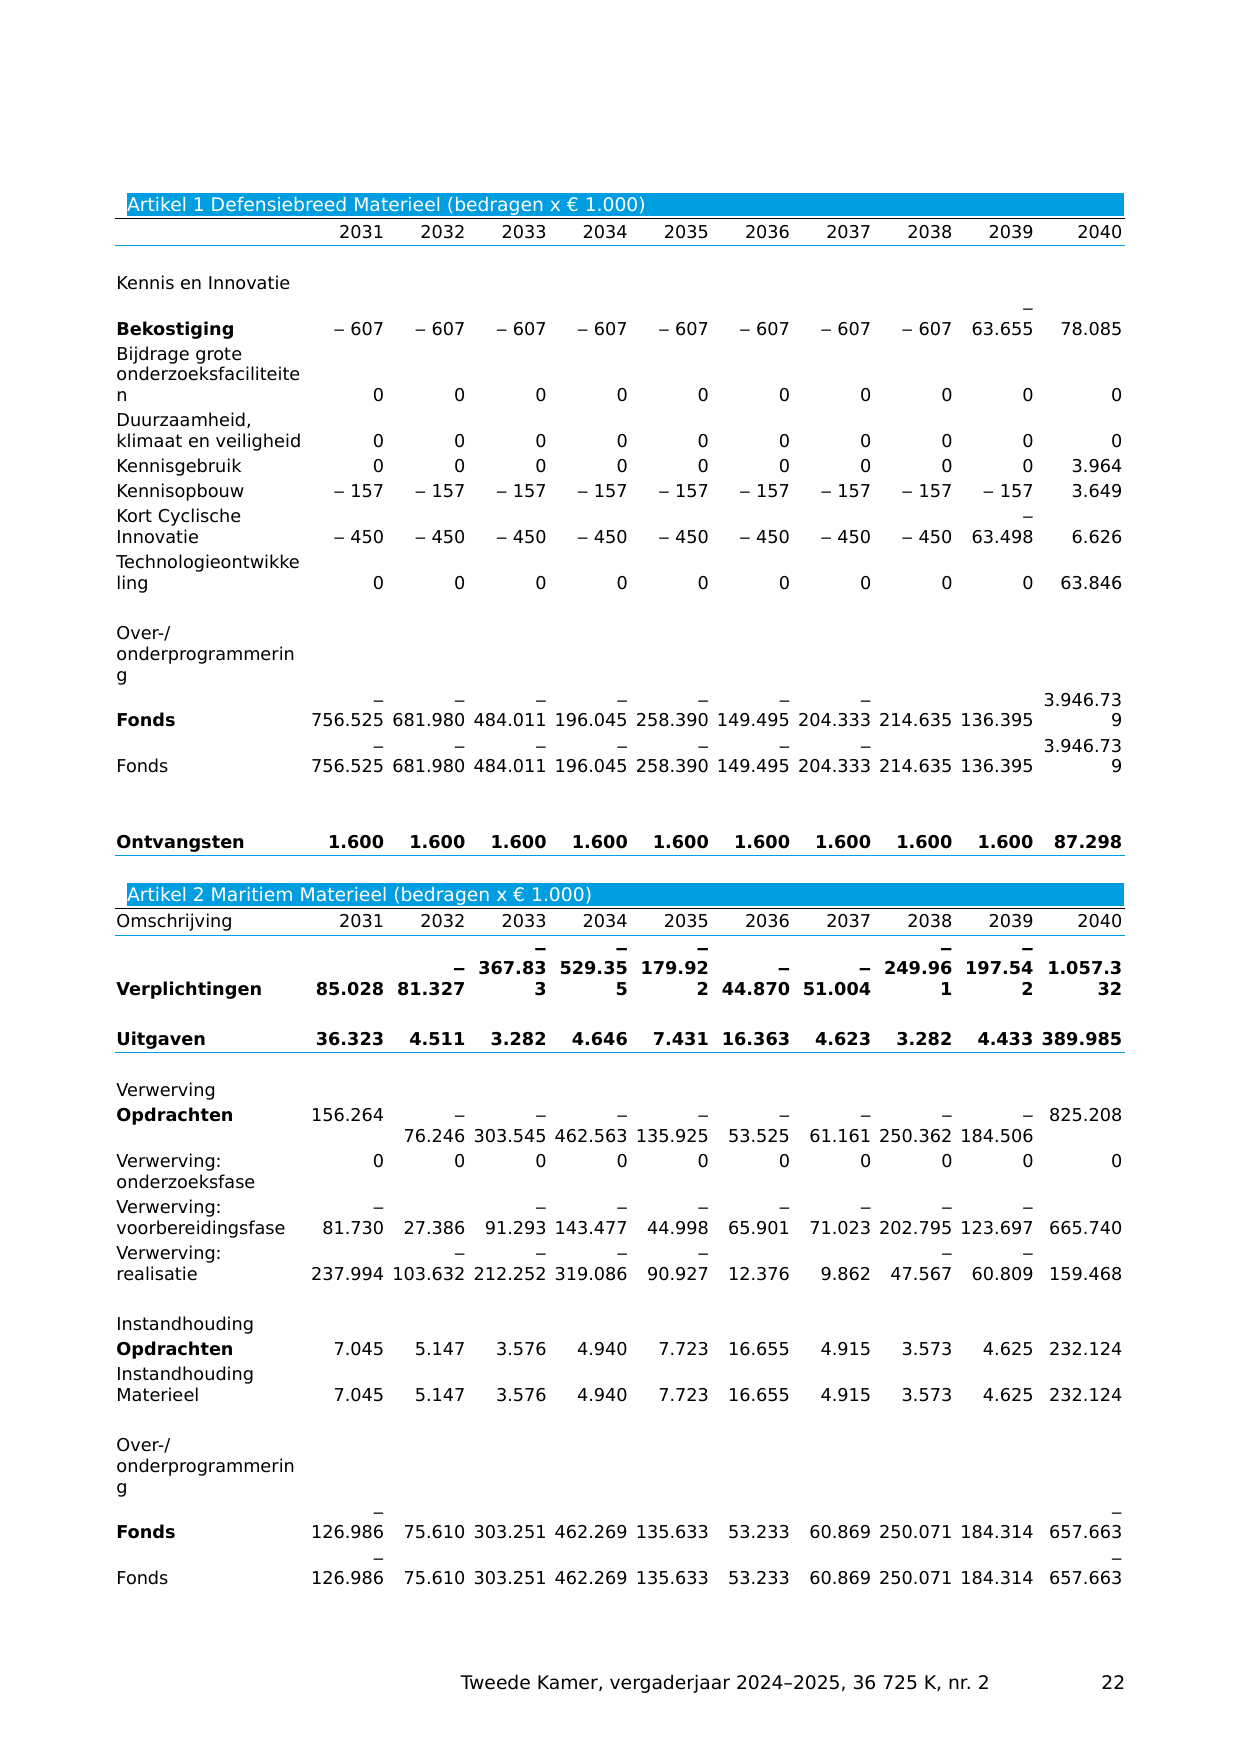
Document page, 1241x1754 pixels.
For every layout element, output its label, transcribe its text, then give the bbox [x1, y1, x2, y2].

table_cell 0 [549, 1149, 630, 1195]
table_cell 3.946.739 [1036, 688, 1125, 733]
table_cell 2035 [630, 909, 712, 935]
table_cell 0 [387, 1149, 468, 1195]
table_cell [387, 1312, 468, 1337]
table_cell 1.600 [955, 830, 1036, 855]
table_cell 0 [712, 454, 793, 479]
table_cell [874, 1408, 955, 1433]
table_cell 7.045 [306, 1362, 387, 1408]
table_cell 3.282 [468, 1027, 549, 1052]
table_cell [955, 1312, 1036, 1337]
table_cell [874, 1312, 955, 1337]
table_cell [630, 270, 712, 296]
table_cell Instandhouding [115, 1312, 306, 1337]
table_cell [955, 1078, 1036, 1103]
table_cell 2033 [468, 219, 549, 245]
table_cell ‒ 319.086 [549, 1241, 630, 1286]
table_cell 2032 [387, 219, 468, 245]
table_cell ‒ 450 [712, 504, 793, 550]
table_cell 4.940 [549, 1337, 630, 1362]
table_cell ‒ 60.809 [955, 1241, 1036, 1286]
table_cell 0 [712, 341, 793, 408]
table_cell 184.314 [955, 1545, 1036, 1591]
table_cell [630, 1312, 712, 1337]
table_cell 303.251 [468, 1545, 549, 1591]
table_cell ‒ 157 [955, 479, 1036, 504]
table_cell [387, 1053, 468, 1078]
table_cell 7.045 [306, 1337, 387, 1362]
table_cell [793, 1078, 874, 1103]
table_cell [549, 779, 630, 804]
table_cell 53.233 [712, 1545, 793, 1591]
table_cell 0 [549, 408, 630, 454]
table_cell [468, 270, 549, 296]
table_cell 0 [874, 408, 955, 454]
table_cell ‒ 76.246 [387, 1103, 468, 1149]
table_cell [712, 246, 793, 270]
table_cell 0 [955, 408, 1036, 454]
table_cell [1036, 1408, 1125, 1433]
table_cell [874, 621, 955, 687]
table_cell ‒ 462.563 [549, 1103, 630, 1149]
table_cell [793, 621, 874, 687]
table_cell [468, 596, 549, 621]
table_cell 389.985 [1036, 1027, 1125, 1052]
table_cell [1036, 1616, 1125, 1642]
table_cell [793, 1408, 874, 1433]
table_cell [955, 779, 1036, 804]
table_cell Kennisopbouw [115, 479, 306, 504]
table_cell 0 [306, 408, 387, 454]
table_cell 0 [549, 454, 630, 479]
table_cell [549, 621, 630, 687]
table_cell [1036, 1312, 1125, 1337]
table_cell [874, 1591, 955, 1616]
table_cell ‒ 123.697 [955, 1195, 1036, 1241]
table_cell ‒ 202.795 [874, 1195, 955, 1241]
table_cell 2031 [306, 219, 387, 245]
table_cell [306, 596, 387, 621]
table_cell ‒ 607 [387, 296, 468, 341]
table_cell 0 [955, 550, 1036, 596]
table_cell [712, 1312, 793, 1337]
table_cell [874, 1053, 955, 1078]
table_cell ‒ 157 [793, 479, 874, 504]
table_cell [793, 1616, 874, 1642]
table_cell ‒ 44.998 [630, 1195, 712, 1241]
table_cell 4.511 [387, 1027, 468, 1052]
table_cell 4.623 [793, 1027, 874, 1052]
table_cell 87.298 [1036, 830, 1125, 855]
table_cell ‒ 126.986 [306, 1500, 387, 1545]
table_cell 0 [712, 550, 793, 596]
table_cell [115, 1616, 306, 1642]
table_cell Duurzaamheid, klimaat en veiligheid [115, 408, 306, 454]
table_cell ‒ 607 [468, 296, 549, 341]
table_cell ‒ 681.980 [387, 733, 468, 779]
table_cell ‒ 607 [874, 296, 955, 341]
table_cell ‒ 157 [874, 479, 955, 504]
table_cell 0 [549, 341, 630, 408]
table_cell [1036, 596, 1125, 621]
table_cell Fonds [115, 733, 306, 779]
table_cell 825.208 [1036, 1103, 1125, 1149]
table_cell 0 [387, 408, 468, 454]
table_cell [306, 1591, 387, 1616]
table_cell [955, 1616, 1036, 1642]
table_cell 3.946.739 [1036, 733, 1125, 779]
table_cell [712, 596, 793, 621]
table_cell [955, 270, 1036, 296]
table_cell [793, 1002, 874, 1027]
table_cell 0 [468, 550, 549, 596]
table_cell 2039 [955, 219, 1036, 245]
table_cell [793, 1312, 874, 1337]
table_cell 4.433 [955, 1027, 1036, 1052]
table_cell [387, 596, 468, 621]
table_cell [874, 1078, 955, 1103]
table_cell 0 [306, 454, 387, 479]
table_cell 2033 [468, 909, 549, 935]
table_cell ‒ 47.567 [874, 1241, 955, 1286]
table_cell [549, 1078, 630, 1103]
table_cell [306, 1408, 387, 1433]
table_cell [955, 1053, 1036, 1078]
table_cell Verwerving: onderzoeksfase [115, 1149, 306, 1195]
table_cell [630, 1053, 712, 1078]
table_cell ‒ 179.922 [630, 936, 712, 1002]
table_cell [793, 1433, 874, 1499]
table_cell ‒ 204.333 [793, 733, 874, 779]
table_cell Omschrijving [115, 909, 306, 935]
table_cell [549, 246, 630, 270]
table_cell [793, 1286, 874, 1312]
table_cell 0 [630, 454, 712, 479]
table_cell ‒ 450 [874, 504, 955, 550]
table_cell 2032 [387, 909, 468, 935]
table_cell 0 [387, 341, 468, 408]
table_cell 136.395 [955, 733, 1036, 779]
table_cell [387, 1408, 468, 1433]
table_cell ‒ 157 [549, 479, 630, 504]
table_cell [712, 779, 793, 804]
table_cell ‒ 484.011 [468, 733, 549, 779]
table_cell [115, 596, 306, 621]
table_cell [874, 1433, 955, 1499]
table_cell 0 [793, 408, 874, 454]
table_cell [955, 1433, 1036, 1499]
table_cell 75.610 [387, 1500, 468, 1545]
table_cell ‒ 303.545 [468, 1103, 549, 1149]
table_cell [387, 246, 468, 270]
table_cell [874, 779, 955, 804]
table_cell 2039 [955, 909, 1036, 935]
table_cell 1.057.332 [1036, 936, 1125, 1002]
table_cell 7.723 [630, 1337, 712, 1362]
table_cell [387, 779, 468, 804]
table_cell 2036 [712, 219, 793, 245]
table_cell ‒ 258.390 [630, 733, 712, 779]
table_header Artikel 2 Maritiem Materieel (bedragen x € 1.000) [115, 880, 1125, 908]
table_cell 0 [793, 341, 874, 408]
table_cell [793, 596, 874, 621]
table_cell 3.573 [874, 1337, 955, 1362]
table_cell [630, 246, 712, 270]
table_cell ‒ 149.495 [712, 733, 793, 779]
table_cell 214.635 [874, 733, 955, 779]
table_cell 3.576 [468, 1362, 549, 1408]
table_cell 4.915 [793, 1362, 874, 1408]
table_cell ‒ 51.004 [793, 936, 874, 1002]
table_cell 0 [306, 341, 387, 408]
table_cell [793, 779, 874, 804]
table_cell ‒ 65.901 [712, 1195, 793, 1241]
table_cell [306, 1616, 387, 1642]
table_cell [549, 1433, 630, 1499]
table_cell [874, 1002, 955, 1027]
table_cell 85.028 [306, 936, 387, 1002]
table_cell 0 [793, 550, 874, 596]
table_cell ‒ 367.833 [468, 936, 549, 1002]
table_cell ‒ 249.961 [874, 936, 955, 1002]
table_cell 12.376 [712, 1241, 793, 1286]
table_cell 2040 [1036, 909, 1125, 935]
table_cell [874, 804, 955, 829]
table_cell 250.071 [874, 1545, 955, 1591]
table_cell [712, 1433, 793, 1499]
table_cell 3.649 [1036, 479, 1125, 504]
table_cell 9.862 [793, 1241, 874, 1286]
table_cell [630, 1002, 712, 1027]
table_cell ‒ 184.506 [955, 1103, 1036, 1149]
table_cell ‒ 258.390 [630, 688, 712, 733]
table_cell [115, 1002, 306, 1027]
table_cell 0 [874, 341, 955, 408]
table_cell ‒ 63.655 [955, 296, 1036, 341]
table_cell 0 [874, 550, 955, 596]
table_cell 5.147 [387, 1337, 468, 1362]
table_cell [387, 1616, 468, 1642]
table_cell [306, 621, 387, 687]
table_cell [874, 270, 955, 296]
table_cell 1.600 [468, 830, 549, 855]
table_cell [630, 804, 712, 829]
table_cell [630, 1286, 712, 1312]
table_cell [468, 1053, 549, 1078]
table_cell [115, 779, 306, 804]
table_cell [955, 1002, 1036, 1027]
table_cell Instandhouding Materieel [115, 1362, 306, 1408]
table_cell 0 [955, 341, 1036, 408]
table_cell Over-/ onderprogrammering [115, 1433, 306, 1499]
table_cell [793, 246, 874, 270]
table_cell ‒ 607 [712, 296, 793, 341]
table_cell [468, 804, 549, 829]
table_cell [1036, 246, 1125, 270]
table_cell [874, 246, 955, 270]
table_cell [549, 1002, 630, 1027]
table_cell ‒ 196.045 [549, 733, 630, 779]
table_cell [1036, 1591, 1125, 1616]
table_cell 53.233 [712, 1500, 793, 1545]
table_cell ‒ 657.663 [1036, 1500, 1125, 1545]
table_cell 60.869 [793, 1500, 874, 1545]
table_cell ‒ 143.477 [549, 1195, 630, 1241]
table_cell 0 [712, 408, 793, 454]
table_cell [793, 270, 874, 296]
table_cell [1036, 1002, 1125, 1027]
table_cell ‒ 756.525 [306, 733, 387, 779]
table_cell [468, 1433, 549, 1499]
table_cell 75.610 [387, 1545, 468, 1591]
table_cell [306, 270, 387, 296]
table_cell 2040 [1036, 219, 1125, 245]
table_cell 232.124 [1036, 1362, 1125, 1408]
table_cell 0 [468, 408, 549, 454]
table_cell Fonds [115, 1500, 306, 1545]
table_cell 2034 [549, 909, 630, 935]
table_cell [115, 1408, 306, 1433]
table_cell [468, 1078, 549, 1103]
table_cell 2037 [793, 219, 874, 245]
table_cell [955, 1591, 1036, 1616]
table_cell ‒ 450 [306, 504, 387, 550]
table_cell [630, 596, 712, 621]
table_cell [793, 804, 874, 829]
table_cell 0 [874, 454, 955, 479]
table_cell [712, 1591, 793, 1616]
table_cell ‒ 657.663 [1036, 1545, 1125, 1591]
table_cell 2037 [793, 909, 874, 935]
table_cell 0 [793, 1149, 874, 1195]
table_cell [306, 1286, 387, 1312]
table_cell 0 [630, 1149, 712, 1195]
table_cell 0 [306, 550, 387, 596]
table_cell 63.846 [1036, 550, 1125, 596]
table_cell [712, 1408, 793, 1433]
table_cell 0 [874, 1149, 955, 1195]
table_cell [387, 1286, 468, 1312]
table_cell Bekostiging [115, 296, 306, 341]
table_cell [1036, 1078, 1125, 1103]
table_cell ‒ 157 [387, 479, 468, 504]
table_cell ‒ 197.542 [955, 936, 1036, 1002]
table_cell [468, 1312, 549, 1337]
table_cell 2038 [874, 219, 955, 245]
table_cell ‒ 756.525 [306, 688, 387, 733]
table_cell [549, 1408, 630, 1433]
table_cell [115, 1053, 306, 1078]
table_cell [306, 1312, 387, 1337]
table_cell ‒ 212.252 [468, 1241, 549, 1286]
table_cell [955, 804, 1036, 829]
table_header Artikel 1 Defensiebreed Materieel (bedragen x € 1.000) [115, 191, 1125, 218]
table_cell [712, 1053, 793, 1078]
table_cell [468, 1408, 549, 1433]
table_cell [549, 1616, 630, 1642]
table_cell 2035 [630, 219, 712, 245]
table_cell [955, 1408, 1036, 1433]
table_cell 4.625 [955, 1362, 1036, 1408]
table_cell [630, 779, 712, 804]
table_cell [306, 1433, 387, 1499]
table_cell ‒ 681.980 [387, 688, 468, 733]
table_cell 0 [630, 408, 712, 454]
table_cell 7.723 [630, 1362, 712, 1408]
table_cell 4.625 [955, 1337, 1036, 1362]
table_cell [468, 621, 549, 687]
table_cell 7.431 [630, 1027, 712, 1052]
table_cell [549, 596, 630, 621]
table_cell 3.964 [1036, 454, 1125, 479]
table_cell Verwerving [115, 1078, 306, 1103]
table_cell Technologieontwikkeling [115, 550, 306, 596]
table_cell [712, 1616, 793, 1642]
table_cell 250.071 [874, 1500, 955, 1545]
table_cell Kennis en Innovatie [115, 270, 306, 296]
table_cell ‒ 607 [306, 296, 387, 341]
table_cell ‒ 90.927 [630, 1241, 712, 1286]
table_cell [306, 1078, 387, 1103]
table_cell ‒ 450 [549, 504, 630, 550]
table_cell ‒ 450 [793, 504, 874, 550]
table_cell 159.468 [1036, 1241, 1125, 1286]
table_cell ‒ 61.161 [793, 1103, 874, 1149]
table_cell [955, 246, 1036, 270]
table_cell ‒ 607 [630, 296, 712, 341]
table_cell [955, 596, 1036, 621]
table_cell 60.869 [793, 1545, 874, 1591]
table_cell [306, 1002, 387, 1027]
table_cell Bijdrage grote onderzoeksfaciliteiten [115, 341, 306, 408]
table_cell [712, 270, 793, 296]
table_cell [712, 1078, 793, 1103]
table_cell 1.600 [630, 830, 712, 855]
table_cell ‒ 450 [468, 504, 549, 550]
table_cell 0 [387, 454, 468, 479]
table_cell ‒ 44.870 [712, 936, 793, 1002]
table_cell [468, 1591, 549, 1616]
table_cell [793, 1591, 874, 1616]
table_cell 136.395 [955, 688, 1036, 733]
table_cell 0 [468, 1149, 549, 1195]
table_cell 0 [306, 1149, 387, 1195]
table_cell ‒ 250.362 [874, 1103, 955, 1149]
table_cell [712, 1286, 793, 1312]
table_cell 665.740 [1036, 1195, 1125, 1241]
table_cell [874, 1616, 955, 1642]
table_cell 0 [630, 550, 712, 596]
table_cell [549, 1286, 630, 1312]
table_cell 0 [630, 341, 712, 408]
table_cell 2036 [712, 909, 793, 935]
table_cell [874, 596, 955, 621]
table_cell 0 [1036, 341, 1125, 408]
table_cell [115, 804, 306, 829]
table_cell Verwerving: realisatie [115, 1241, 306, 1286]
table_cell 16.363 [712, 1027, 793, 1052]
table_cell [630, 1433, 712, 1499]
table_cell ‒ 607 [793, 296, 874, 341]
table_cell 1.600 [712, 830, 793, 855]
table_cell 16.655 [712, 1337, 793, 1362]
table_cell [1036, 621, 1125, 687]
table_cell [1036, 804, 1125, 829]
table_cell ‒ 204.333 [793, 688, 874, 733]
table_cell ‒ 450 [630, 504, 712, 550]
table_cell [549, 804, 630, 829]
table_cell [115, 1591, 306, 1616]
table_cell ‒ 103.632 [387, 1241, 468, 1286]
table_cell 3.576 [468, 1337, 549, 1362]
table_cell [115, 1286, 306, 1312]
table_cell 1.600 [874, 830, 955, 855]
table_cell Fonds [115, 1545, 306, 1591]
table_cell [630, 1616, 712, 1642]
table_cell 303.251 [468, 1500, 549, 1545]
table_cell [1036, 270, 1125, 296]
table_cell [468, 246, 549, 270]
table_cell 0 [1036, 408, 1125, 454]
table_cell 0 [468, 454, 549, 479]
table_cell ‒ 126.986 [306, 1545, 387, 1591]
table_cell [387, 621, 468, 687]
table_cell ‒ 53.525 [712, 1103, 793, 1149]
table_cell 1.600 [306, 830, 387, 855]
table_cell 1.600 [549, 830, 630, 855]
table_cell [549, 1312, 630, 1337]
table_cell [468, 1002, 549, 1027]
table_cell [387, 1591, 468, 1616]
table_cell Kennisgebruik [115, 454, 306, 479]
table_cell Over-/ onderprogrammering [115, 621, 306, 687]
table_cell 135.633 [630, 1545, 712, 1591]
table_cell [630, 1591, 712, 1616]
table_cell [468, 1616, 549, 1642]
table_cell ‒ 63.498 [955, 504, 1036, 550]
table_cell [630, 1078, 712, 1103]
table_cell 2031 [306, 909, 387, 935]
table_cell 3.282 [874, 1027, 955, 1052]
table_cell 6.626 [1036, 504, 1125, 550]
table_cell 462.269 [549, 1545, 630, 1591]
table_cell ‒ 529.355 [549, 936, 630, 1002]
table_cell 0 [549, 550, 630, 596]
table_cell [1036, 779, 1125, 804]
table_cell [955, 1286, 1036, 1312]
table_cell ‒ 91.293 [468, 1195, 549, 1241]
table_cell [387, 1078, 468, 1103]
table_cell [306, 246, 387, 270]
table_cell ‒ 157 [712, 479, 793, 504]
table_cell [630, 1408, 712, 1433]
table_cell ‒ 81.327 [387, 936, 468, 1002]
table_cell 5.147 [387, 1362, 468, 1408]
table_cell Uitgaven [115, 1027, 306, 1052]
table_cell [387, 804, 468, 829]
table_cell [955, 621, 1036, 687]
table_cell 2034 [549, 219, 630, 245]
table_cell 27.386 [387, 1195, 468, 1241]
table_cell 214.635 [874, 688, 955, 733]
table_cell 0 [955, 1149, 1036, 1195]
table_cell ‒ 157 [306, 479, 387, 504]
table_cell [549, 1591, 630, 1616]
table_cell ‒ 484.011 [468, 688, 549, 733]
table_cell 237.994 [306, 1241, 387, 1286]
table_cell 3.573 [874, 1362, 955, 1408]
table_cell [1036, 1053, 1125, 1078]
table_cell [468, 779, 549, 804]
table_cell ‒ 81.730 [306, 1195, 387, 1241]
table_cell Fonds [115, 688, 306, 733]
table_cell 135.633 [630, 1500, 712, 1545]
table_cell [115, 219, 306, 245]
table_cell 184.314 [955, 1500, 1036, 1545]
table_cell 2038 [874, 909, 955, 935]
table_cell 1.600 [387, 830, 468, 855]
table_cell [387, 270, 468, 296]
table_cell [115, 246, 306, 270]
table_cell Kort Cyclische Innovatie [115, 504, 306, 550]
table_cell ‒ 157 [630, 479, 712, 504]
table_cell ‒ 196.045 [549, 688, 630, 733]
table_cell [306, 1053, 387, 1078]
table_cell [712, 621, 793, 687]
table_cell ‒ 71.023 [793, 1195, 874, 1241]
table_cell 462.269 [549, 1500, 630, 1545]
table_cell 78.085 [1036, 296, 1125, 341]
table_cell 156.264 [306, 1103, 387, 1149]
table_cell [874, 1286, 955, 1312]
table_cell 16.655 [712, 1362, 793, 1408]
table_cell [387, 1002, 468, 1027]
table_cell ‒ 157 [468, 479, 549, 504]
table_cell 36.323 [306, 1027, 387, 1052]
table_cell 4.646 [549, 1027, 630, 1052]
table_cell 0 [955, 454, 1036, 479]
table_cell 0 [793, 454, 874, 479]
table_cell [712, 804, 793, 829]
table_cell [1036, 1286, 1125, 1312]
table_cell [793, 1053, 874, 1078]
table_cell 0 [468, 341, 549, 408]
table_cell [1036, 1433, 1125, 1499]
table_cell [306, 804, 387, 829]
table_cell [712, 1002, 793, 1027]
table_cell [387, 1433, 468, 1499]
table_cell Ontvangsten [115, 830, 306, 855]
table_cell 0 [1036, 1149, 1125, 1195]
table_cell Opdrachten [115, 1103, 306, 1149]
table_cell Verwerving: voorbereidingsfase [115, 1195, 306, 1241]
table_cell 4.915 [793, 1337, 874, 1362]
table_cell 0 [387, 550, 468, 596]
table_cell [630, 621, 712, 687]
table_cell [306, 779, 387, 804]
table_cell ‒ 450 [387, 504, 468, 550]
table_cell Opdrachten [115, 1337, 306, 1362]
table_cell [549, 270, 630, 296]
table_cell 232.124 [1036, 1337, 1125, 1362]
table_cell ‒ 135.925 [630, 1103, 712, 1149]
table_cell 0 [712, 1149, 793, 1195]
table_cell [468, 1286, 549, 1312]
table_cell ‒ 607 [549, 296, 630, 341]
table_cell ‒ 149.495 [712, 688, 793, 733]
table_cell 4.940 [549, 1362, 630, 1408]
table_cell Verplichtingen [115, 936, 306, 1002]
table_cell [549, 1053, 630, 1078]
table_cell 1.600 [793, 830, 874, 855]
